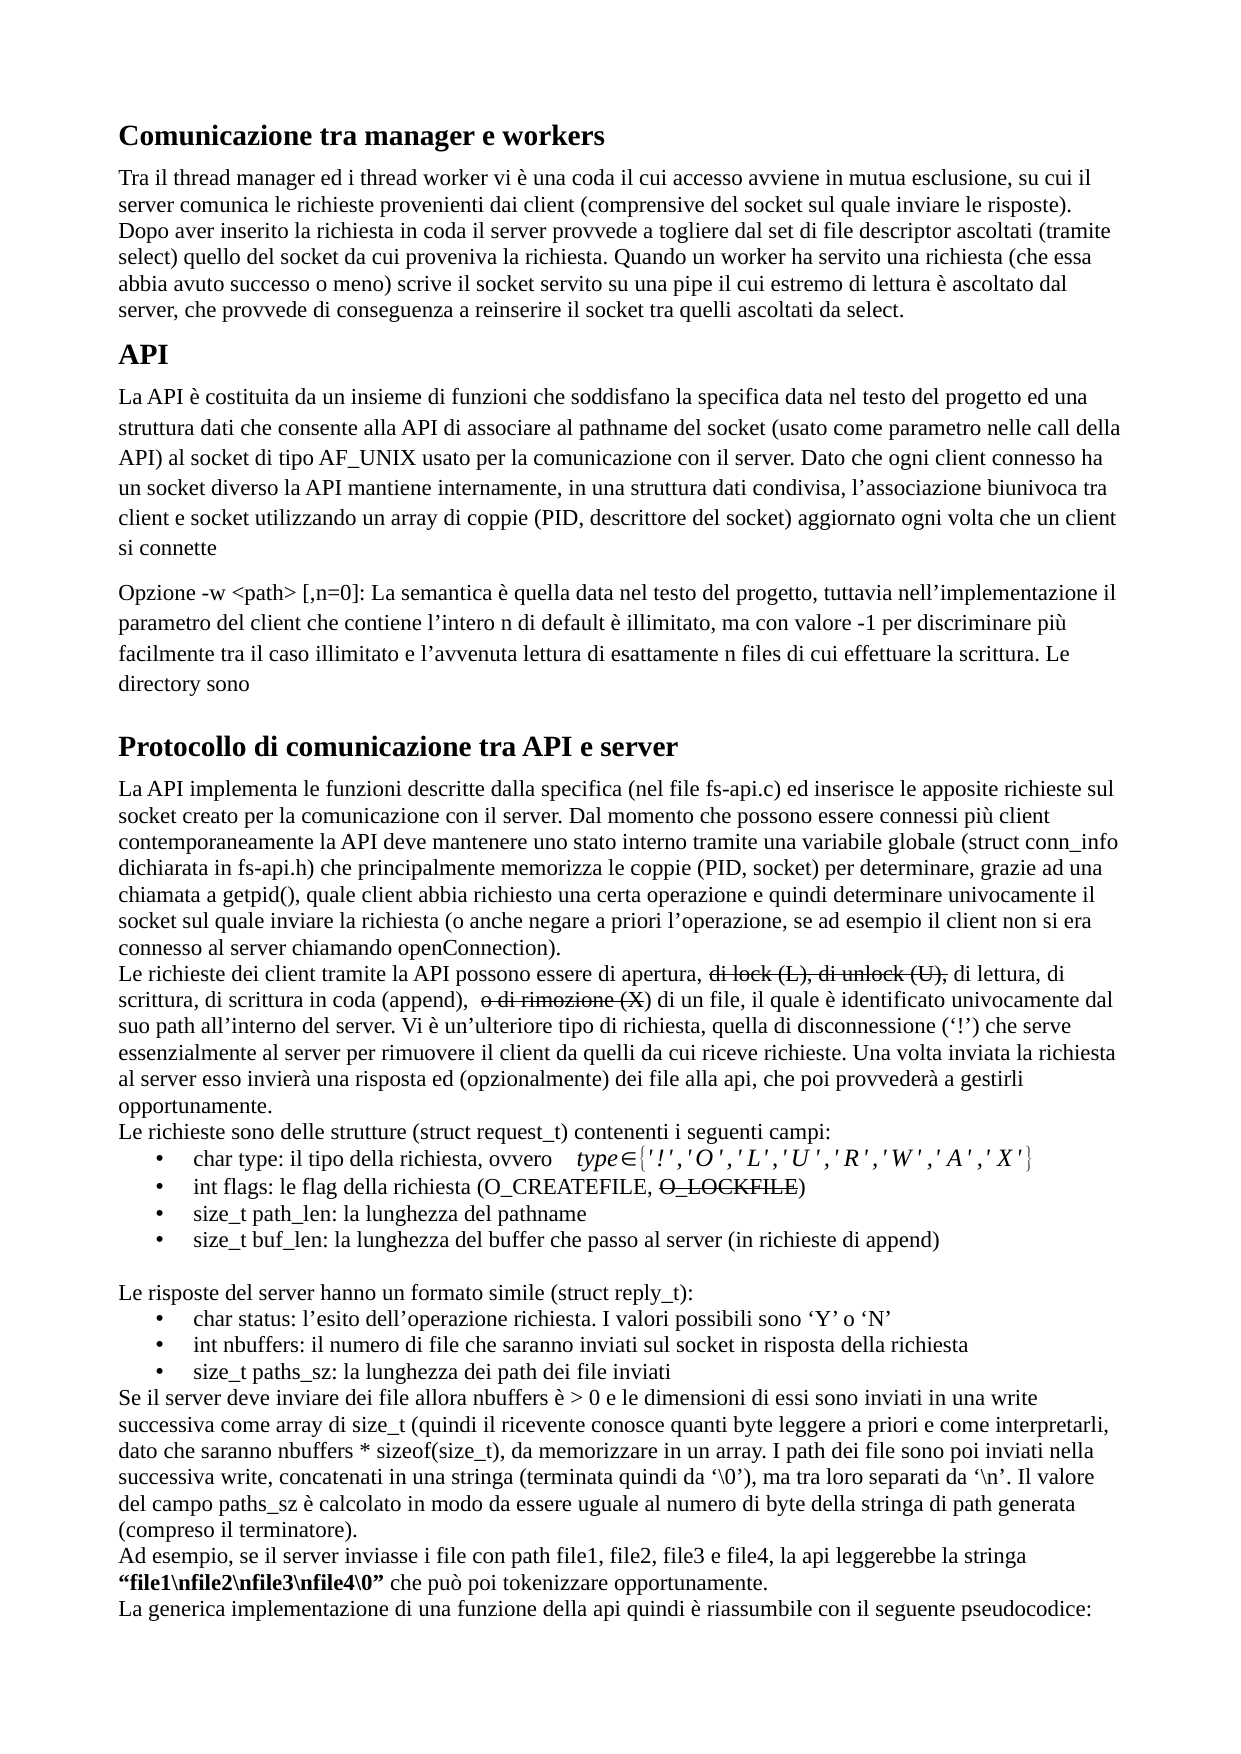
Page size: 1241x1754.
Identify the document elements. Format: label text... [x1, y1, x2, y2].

list int flags: le flag della richiesta (O_CREATEFILE, O_LOCKFILE) [156, 1173, 1122, 1200]
text La generica implementazione di una funzione della api quindi è riassumbile con il seguente pseudocodice: [118, 1595, 1122, 1621]
list char type: il tipo della richiesta, ovvero [156, 1144, 1122, 1173]
text Se il server deve inviare dei file allora nbuffers è > 0 e le dimensioni di essi sono inviati in una write successiva come array di size_t (quindi il ricevente conosce quanti byte leggere a priori e come interpretarli, dato che saranno nbuffers * sizeof(size_t), da memorizzare in un array. I path dei file sono poi inviati nella successiva write, concatenati in una stringa (terminata quindi da ‘\0’), ma tra loro separati da ‘\n’. Il valore del campo paths_sz è calcolato in modo da essere uguale al numero di byte della stringa di path generata (compreso il terminatore). [118, 1384, 1122, 1542]
text Le richieste sono delle strutture (struct request_t) contenenti i seguenti campi: [118, 1118, 1122, 1144]
subtitle Protocollo di comunicazione tra API e server [118, 729, 1122, 763]
list size_t buf_len: la lunghezza del buffer che passo al server (in richieste di append) [156, 1226, 1122, 1252]
text Le richieste dei client tramite la API possono essere di apertura, di lock (L), di unlock (U), di lettura, di scrittura, di scrittura in coda (append), o di rimozione (X) di un file, il quale è identificato univocamente dal suo path all’interno del server. Vi è un’ulteriore tipo di richiesta, quella di disconnessione (‘!’) che serve essenzialmente al server per rimuovere il client da quelli da cui riceve richieste. Una volta inviata la richiesta al server esso invierà una risposta ed (opzionalmente) dei file alla api, che poi provvederà a gestirli opportunamente. [118, 960, 1122, 1118]
text Ad esempio, se il server inviasse i file con path file1, file2, file3 e file4, la api leggerebbe la stringa [118, 1542, 1122, 1569]
text La API implementa le funzioni descritte dalla specifica (nel file fs-api.c) ed inserisce le apposite richieste sul socket creato per la comunicazione con il server. Dal momento che possono essere connessi più client contemporaneamente la API deve mantenere uno stato interno tramite una variabile globale (struct conn_info dichiarata in fs-api.h) che principalmente memorizza le coppie (PID, socket) per determinare, grazie ad una chiamata a getpid(), quale client abbia richiesto una certa operazione e quindi determinare univocamente il socket sul quale inviare la richiesta (o anche negare a priori l’operazione, se ad esempio il client non si era connesso al server chiamando openConnection). [118, 775, 1122, 960]
text La API è costituita da un insieme di funzioni che soddisfano la specifica data nel testo del progetto ed una struttura dati che consente alla API di associare al pathname del socket (usato come parametro nelle call della API) al socket di tipo AF_UNIX usato per la comunicazione con il server. Dato che ogni client connesso ha un socket diverso la API mantiene internamente, in una struttura dati condivisa, l’associazione biunivoca tra client e socket utilizzando un array di coppie (PID, descrittore del socket) aggiornato ogni volta che un client si connette [118, 383, 1122, 561]
text “file1\nfile2\nfile3\nfile4\0” che può poi tokenizzare opportunamente. [118, 1569, 1122, 1595]
list size_t path_len: la lunghezza del pathname [156, 1200, 1122, 1226]
list char status: l’esito dell’operazione richiesta. I valori possibili sono ‘Y’ o ‘N’ [156, 1305, 1122, 1332]
subtitle API [118, 337, 1122, 371]
subtitle Comunicazione tra manager e workers [118, 118, 1122, 152]
list size_t paths_sz: la lunghezza dei path dei file inviati [156, 1358, 1122, 1384]
text Opzione -w <path> [,n=0]: La semantica è quella data nel testo del progetto, tuttavia nell’implementazione il parametro del client che contiene l’intero n di default è illimitato, ma con valore -1 per discriminare più facilmente tra il caso illimitato e l’avvenuta lettura di esattamente n files di cui effettuare la scrittura. Le directory sono [118, 579, 1122, 696]
list int nbuffers: il numero di file che saranno inviati sul socket in risposta della richiesta [156, 1332, 1122, 1358]
text Le risposte del server hanno un formato simile (struct reply_t): [118, 1279, 1122, 1305]
text Tra il thread manager ed i thread worker vi è una coda il cui accesso avviene in mutua esclusione, su cui il server comunica le richieste provenienti dai client (comprensive del socket sul quale inviare le risposte). Dopo aver inserito la richiesta in coda il server provvede a togliere dal set di file descriptor ascoltati (tramite select) quello del socket da cui proveniva la richiesta. Quando un worker ha servito una richiesta (che essa abbia avuto successo o meno) scrive il socket servito su una pipe il cui estremo di lettura è ascoltato dal server, che provvede di conseguenza a reinserire il socket tra quelli ascoltati da select. [118, 164, 1122, 322]
